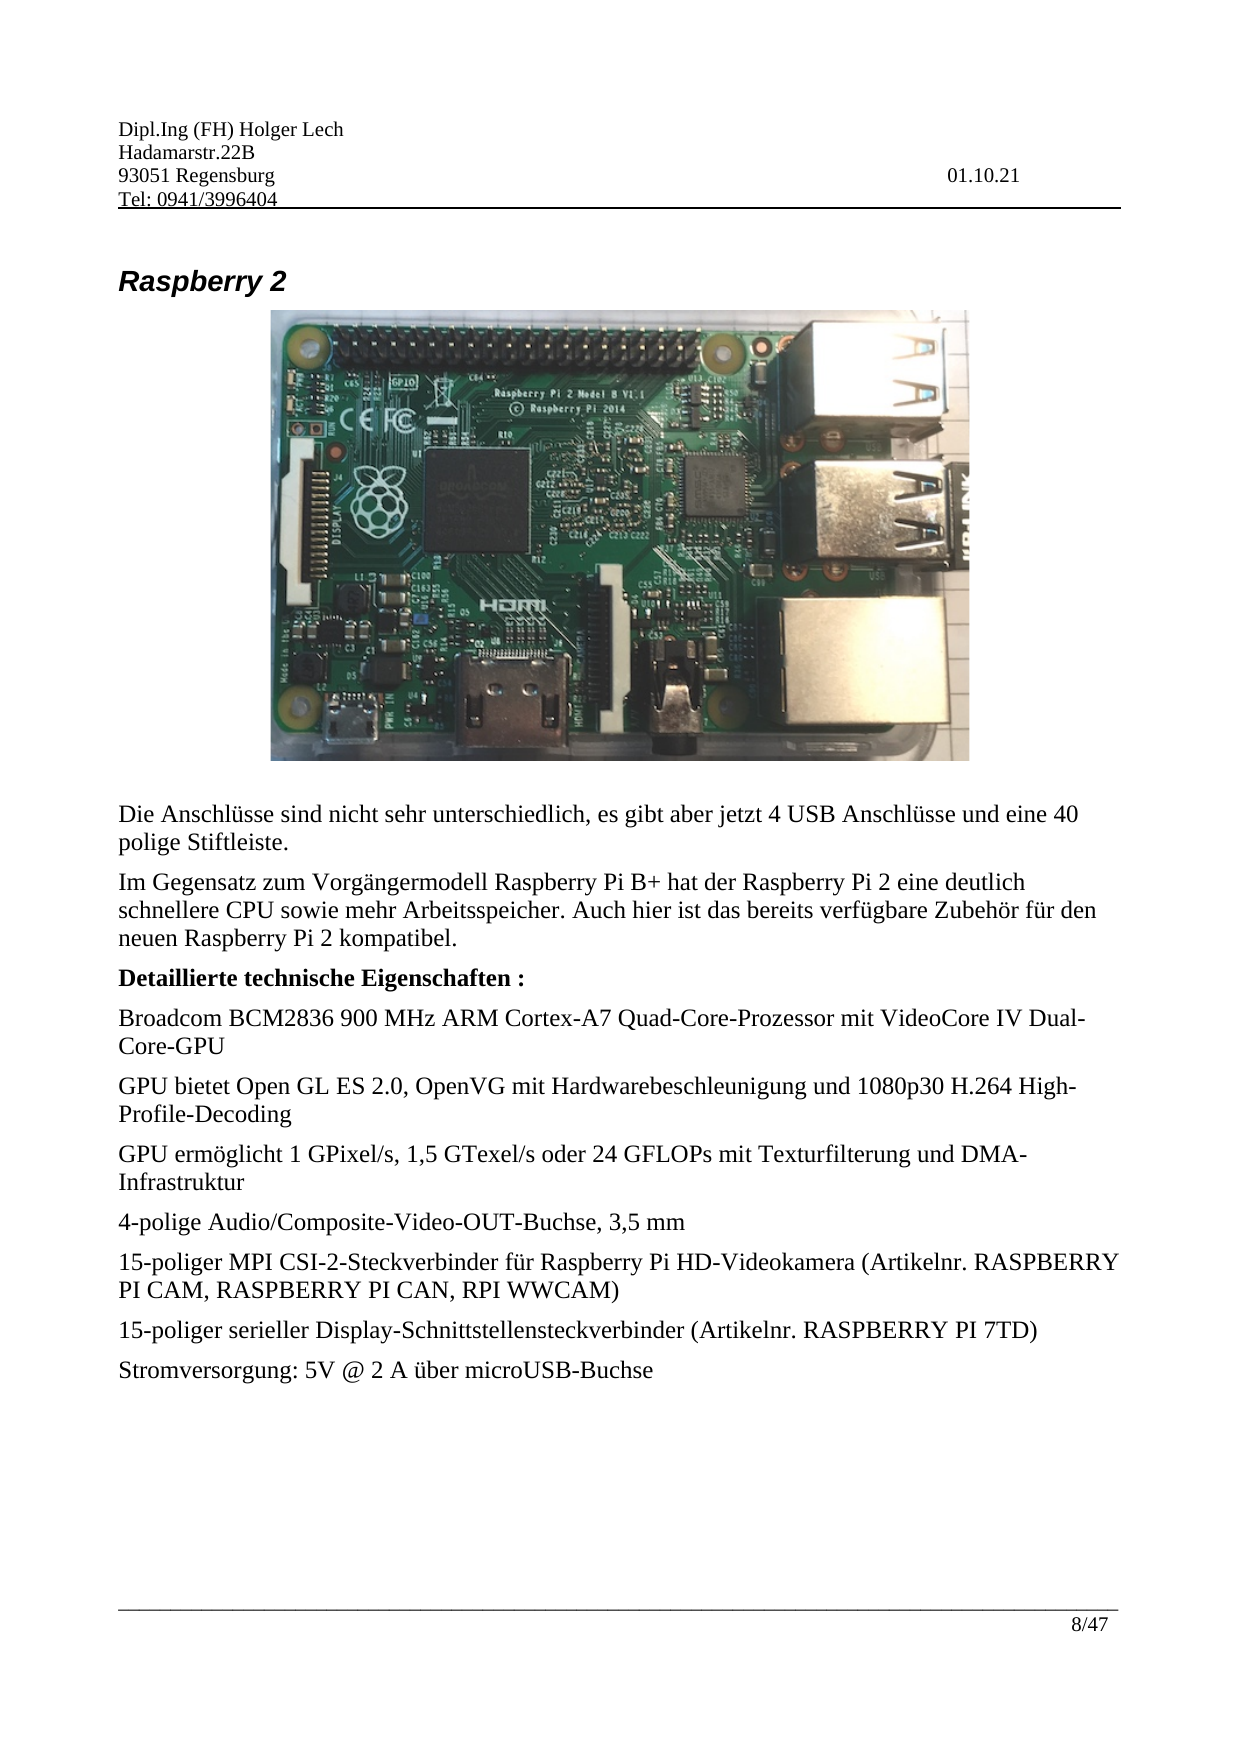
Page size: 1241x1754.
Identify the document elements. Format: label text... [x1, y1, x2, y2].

text 15-poliger MPI CSI-2-Steckverbinder für Raspberry Pi HD-Videokamera (Artikelnr. RASPBERRY PI CAM, RASPBERRY PI CAN, RPI WWCAM) [118, 1248, 1122, 1303]
text GPU bietet Open GL ES 2.0, OpenVG mit Hardwarebeschleunigung und 1080p30 H.264 High-Profile-Decoding [118, 1072, 1122, 1127]
text GPU ermöglicht 1 GPixel/s, 1,5 GTexel/s oder 24 GFLOPs mit Texturfilterung und DMA-Infrastruktur [118, 1140, 1122, 1195]
text Im Gegensatz zum Vorgängermodell Raspberry Pi B+ hat der Raspberry Pi 2 eine deutlich schnellere CPU sowie mehr Arbeitsspeicher. Auch hier ist das bereits verfügbare Zubehör für den neuen Raspberry Pi 2 kompatibel. [118, 868, 1122, 951]
text Broadcom BCM2836 900 MHz ARM Cortex-A7 Quad-Core-Prozessor mit VideoCore IV Dual-Core-GPU [118, 1004, 1122, 1059]
subtitle Raspberry 2 [118, 265, 1122, 298]
text 4-polige Audio/Composite-Video-OUT-Buchse, 3,5 mm [118, 1208, 1122, 1236]
text Stromversorgung: 5V @ 2 A über microUSB-Buchse [118, 1356, 1122, 1384]
picture [270, 310, 970, 761]
text 15-poliger serieller Display-Schnittstellensteckverbinder (Artikelnr. RASPBERRY PI 7TD) [118, 1316, 1122, 1344]
text Die Anschlüsse sind nicht sehr unterschiedlich, es gibt aber jetzt 4 USB Anschlüsse und eine 40 polige Stiftleiste. [118, 800, 1122, 856]
text Detaillierte technische Eigenschaften : [118, 964, 1122, 992]
